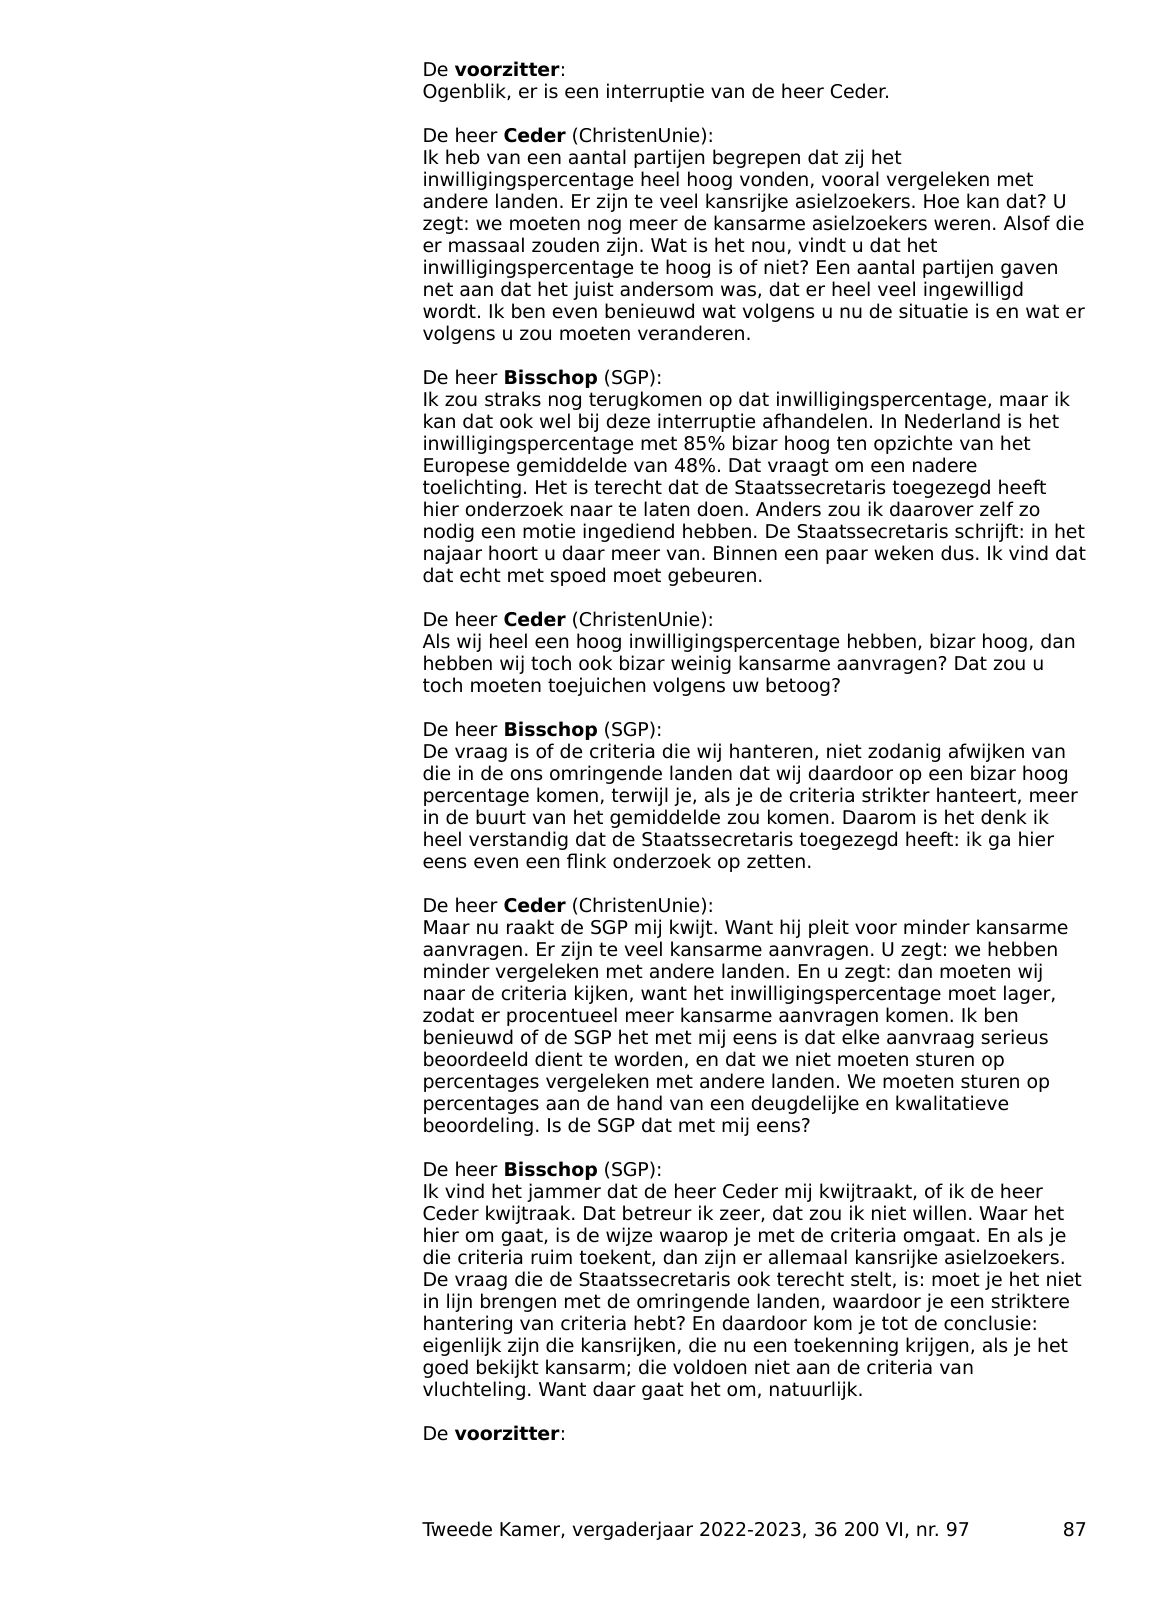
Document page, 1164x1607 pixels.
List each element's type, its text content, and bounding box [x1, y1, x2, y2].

text Ik zou straks nog terugkomen op dat inwilligingspercentage, maar ik kan dat ook wel bij deze interruptie afhandelen. In Nederland is het inwilligingspercentage met 85% bizar hoog ten opzichte van het Europese gemiddelde van 48%. Dat vraagt om een nadere toelichting. Het is terecht dat de Staatssecretaris toegezegd heeft hier onderzoek naar te laten doen. Anders zou ik daarover zelf zo nodig een motie ingediend hebben. De Staatssecretaris schrijft: in het najaar hoort u daar meer van. Binnen een paar weken dus. Ik vind dat dat echt met spoed moet gebeuren. [422, 389, 1087, 587]
text De vraag is of de criteria die wij hanteren, niet zodanig afwijken van die in de ons omringende landen dat wij daardoor op een bizar hoog percentage komen, terwijl je, als je de criteria strikter hanteert, meer in de buurt van het gemiddelde zou komen. Daarom is het denk ik heel verstandig dat de Staatssecretaris toegezegd heeft: ik ga hier eens even een flink onderzoek op zetten. [422, 741, 1087, 873]
text Maar nu raakt de SGP mij kwijt. Want hij pleit voor minder kansarme aanvragen. Er zijn te veel kansarme aanvragen. U zegt: we hebben minder vergeleken met andere landen. En u zegt: dan moeten wij naar de criteria kijken, want het inwilligingspercentage moet lager, zodat er procentueel meer kansarme aanvragen komen. Ik ben benieuwd of de SGP het met mij eens is dat elke aanvraag serieus beoordeeld dient te worden, en dat we niet moeten sturen op percentages vergeleken met andere landen. We moeten sturen op percentages aan de hand van een deugdelijke en kwalitatieve beoordeling. Is de SGP dat met mij eens? [422, 917, 1087, 1137]
text De heer Bisschop (SGP): [422, 719, 1087, 741]
text De heer Ceder (ChristenUnie): [422, 895, 1087, 917]
text De voorzitter: [422, 59, 1087, 81]
text De heer Ceder (ChristenUnie): [422, 125, 1087, 147]
text De voorzitter: [422, 1423, 1087, 1445]
text De heer Bisschop (SGP): [422, 1159, 1087, 1181]
text De heer Ceder (ChristenUnie): [422, 609, 1087, 631]
text Ik vind het jammer dat de heer Ceder mij kwijtraakt, of ik de heer Ceder kwijtraak. Dat betreur ik zeer, dat zou ik niet willen. Waar het hier om gaat, is de wijze waarop je met de criteria omgaat. En als je die criteria ruim toekent, dan zijn er allemaal kansrijke asielzoekers. De vraag die de Staatssecretaris ook terecht stelt, is: moet je het niet in lijn brengen met de omringende landen, waardoor je een striktere hantering van criteria hebt? En daardoor kom je tot de conclusie: eigenlijk zijn die kansrijken, die nu een toekenning krijgen, als je het goed bekijkt kansarm; die voldoen niet aan de criteria van vluchteling. Want daar gaat het om, natuurlijk. [422, 1181, 1087, 1401]
text Als wij heel een hoog inwilligingspercentage hebben, bizar hoog, dan hebben wij toch ook bizar weinig kansarme aanvragen? Dat zou u toch moeten toejuichen volgens uw betoog? [422, 631, 1087, 697]
text De heer Bisschop (SGP): [422, 367, 1087, 389]
text Ogenblik, er is een interruptie van de heer Ceder. [422, 81, 1087, 103]
text Ik heb van een aantal partijen begrepen dat zij het inwilligingspercentage heel hoog vonden, vooral vergeleken met andere landen. Er zijn te veel kansrijke asielzoekers. Hoe kan dat? U zegt: we moeten nog meer de kansarme asielzoekers weren. Alsof die er massaal zouden zijn. Wat is het nou, vindt u dat het inwilligingspercentage te hoog is of niet? Een aantal partijen gaven net aan dat het juist andersom was, dat er heel veel ingewilligd wordt. Ik ben even benieuwd wat volgens u nu de situatie is en wat er volgens u zou moeten veranderen. [422, 147, 1087, 345]
